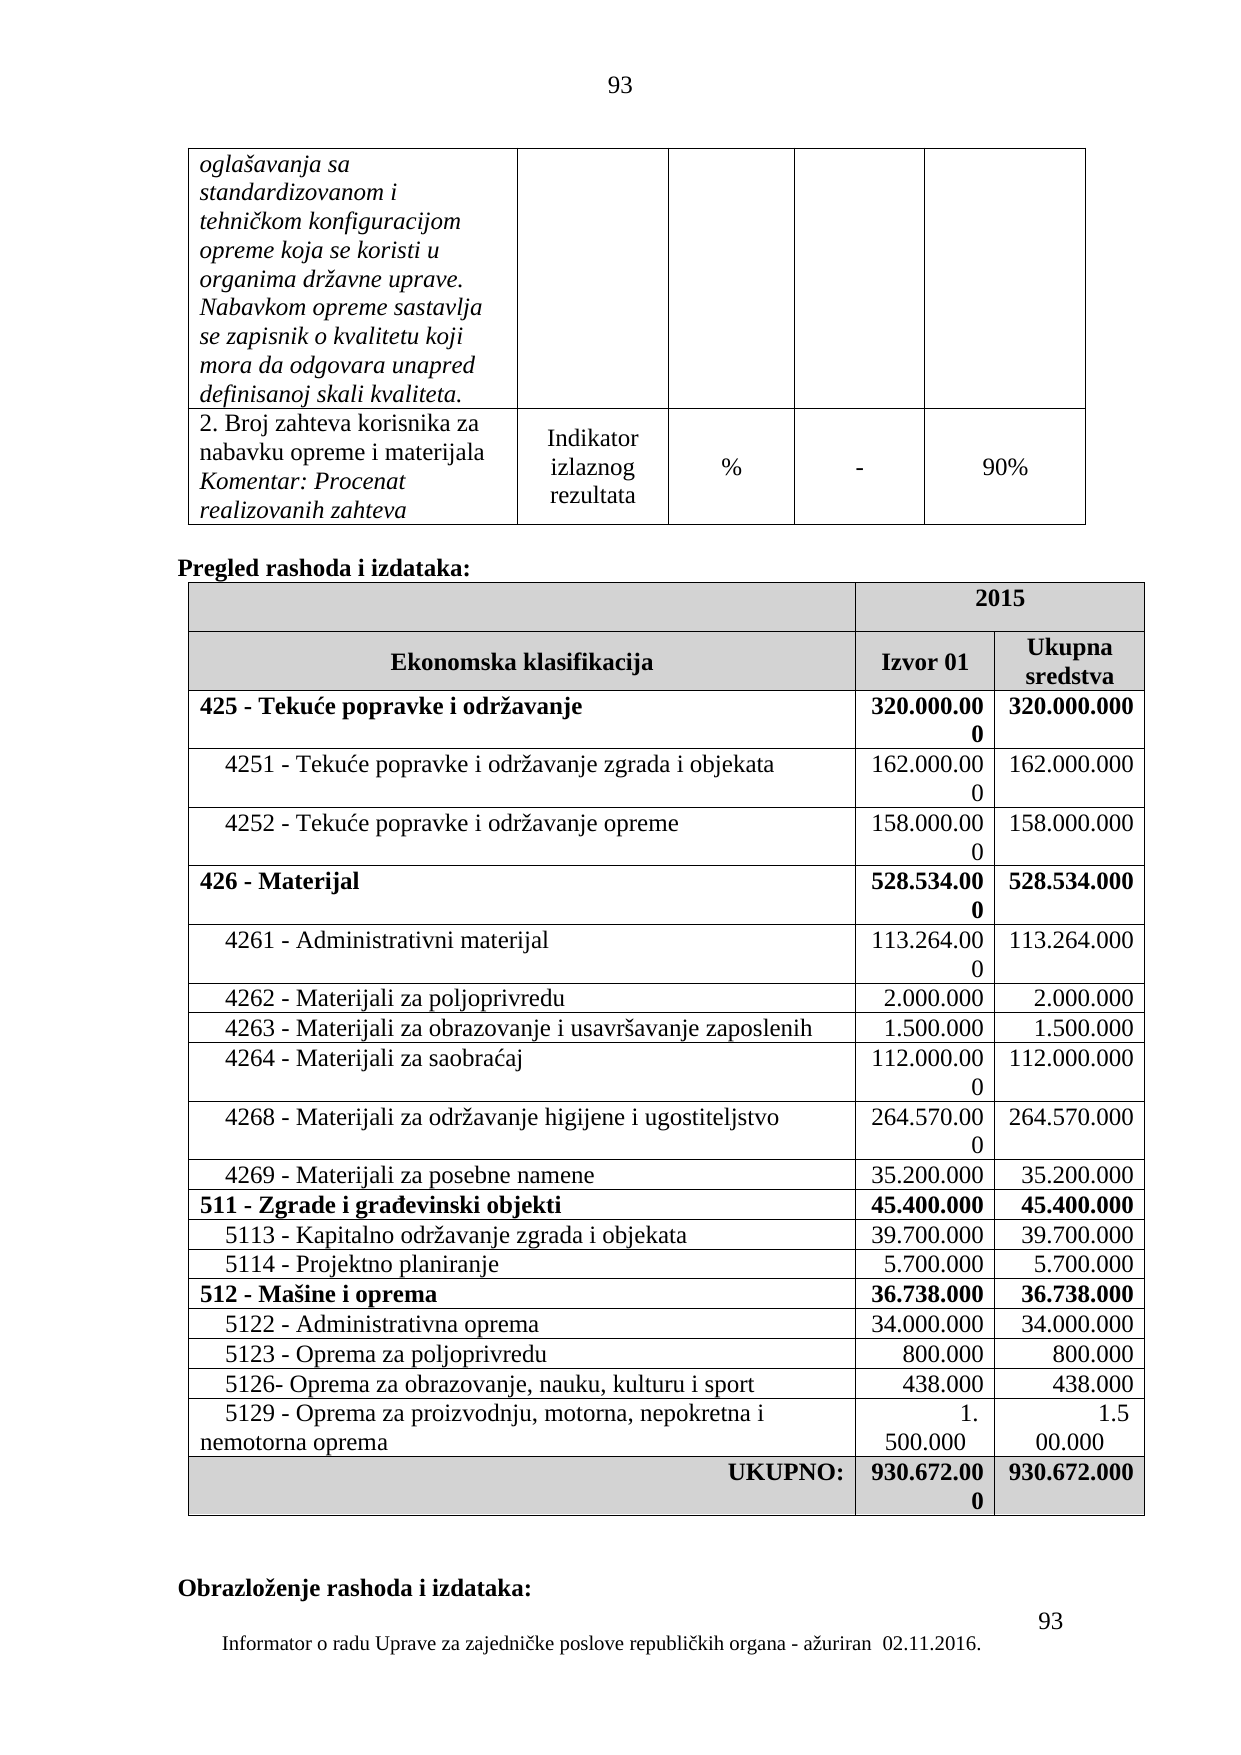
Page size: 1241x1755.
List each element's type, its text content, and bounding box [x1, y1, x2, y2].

table_cell 800.000 [856, 1339, 994, 1368]
table_cell 1.500.000 [856, 1013, 994, 1042]
table_cell 264.570.000 [995, 1102, 1144, 1159]
table_cell 930.672.000 [856, 1457, 994, 1514]
table_cell 800.000 [995, 1339, 1144, 1368]
table_cell 2.000.000 [856, 984, 994, 1012]
table_cell 320.000.000 [995, 691, 1144, 748]
table_cell 112.000.000 [995, 1043, 1144, 1101]
table_cell % [669, 409, 794, 523]
table_cell 34.000.000 [995, 1309, 1144, 1338]
table_cell 264.570.000 [856, 1102, 994, 1159]
table_cell 5122 - Administrativna oprema [189, 1309, 855, 1338]
table_cell 36.738.000 [856, 1279, 994, 1308]
table_cell 5113 - Kapitalno održavanje zgrada i objekata [189, 1220, 855, 1248]
table_cell Ukupna sredstva [995, 632, 1144, 690]
table_cell 5129 - Oprema za proizvodnju, motorna, nepokretna i nemotorna oprema [189, 1399, 855, 1456]
table_cell 113.264.000 [995, 925, 1144, 982]
table_cell 35.200.000 [856, 1160, 994, 1189]
table_cell Izvor 01 [856, 632, 994, 690]
table_cell 1.500.000 [995, 1013, 1144, 1042]
table_cell UKUPNO: [189, 1457, 855, 1514]
table_cell [669, 149, 794, 407]
table_cell 45.400.000 [856, 1190, 994, 1219]
table_cell Indikator izlaznog rezultata [518, 409, 668, 523]
table_cell 528.534.000 [995, 866, 1144, 924]
table_cell 1.500.000 [856, 1399, 994, 1456]
table_cell 5.700.000 [856, 1250, 994, 1278]
table_cell 511 - Zgrade i građevinski objekti [189, 1190, 855, 1219]
table_cell 34.000.000 [856, 1309, 994, 1338]
table_cell 426 - Materijal [189, 866, 855, 924]
table_header 2015 [856, 583, 1144, 631]
table_cell 4263 - Materijali za obrazovanje i usavršavanje zaposlenih [189, 1013, 855, 1042]
table_cell 45.400.000 [995, 1190, 1144, 1219]
table_header [189, 583, 855, 631]
table_cell 528.534.000 [856, 866, 994, 924]
table_cell 4261 - Administrativni materijal [189, 925, 855, 982]
table_cell 425 - Tekuće popravke i održavanje [189, 691, 855, 748]
table_cell 5123 - Oprema za polјoprivredu [189, 1339, 855, 1368]
table_cell 5114 - Projektno planiranje [189, 1250, 855, 1278]
table_cell 158.000.000 [995, 808, 1144, 865]
table_cell 35.200.000 [995, 1160, 1144, 1189]
table_cell oglašavanja sa standardizovanom i tehničkom konfiguracijom opreme koja se koristi u organima državne uprave. Nabavkom opreme sastavlјa se zapisnik o kvalitetu koji mora da odgovara unapred definisanoj skali kvaliteta. [189, 149, 517, 407]
table_cell 4252 - Tekuće popravke i održavanje opreme [189, 808, 855, 865]
table_cell 4268 - Materijali za održavanje higijene i ugostitelјstvo [189, 1102, 855, 1159]
table_cell 438.000 [995, 1369, 1144, 1397]
table_cell 2. Broj zahteva korisnika za nabavku opreme i materijala Komentar: Procenat realizovanih zahteva [189, 409, 517, 523]
table_cell 39.700.000 [856, 1220, 994, 1248]
table_cell 4262 - Materijali za polјoprivredu [189, 984, 855, 1012]
table_cell 1.500.000 [995, 1399, 1144, 1456]
table_cell [518, 149, 668, 407]
table_cell 2.000.000 [995, 984, 1144, 1012]
table_cell 320.000.000 [856, 691, 994, 748]
table_cell 5126- Oprema za obrazovanje, nauku, kulturu i sport [189, 1369, 855, 1397]
table_cell 158.000.000 [856, 808, 994, 865]
table_cell 39.700.000 [995, 1220, 1144, 1248]
table_cell 113.264.000 [856, 925, 994, 982]
table_cell 438.000 [856, 1369, 994, 1397]
table_cell 90% [925, 409, 1085, 523]
table_cell 112.000.000 [856, 1043, 994, 1101]
table_cell 162.000.000 [856, 749, 994, 807]
table_cell - [795, 409, 924, 523]
text Pregled rashoda i izdataka: [177, 553, 1063, 582]
table_cell Ekonomska klasifikacija [189, 632, 855, 690]
table_cell 4251 - Tekuće popravke i održavanje zgrada i objekata [189, 749, 855, 807]
table_cell 36.738.000 [995, 1279, 1144, 1308]
table_cell - [795, 149, 924, 407]
table_cell 512 - Mašine i oprema [189, 1279, 855, 1308]
table_cell 4264 - Materijali za saobraćaj [189, 1043, 855, 1101]
table_cell 4269 - Materijali za posebne namene [189, 1160, 855, 1189]
table_cell 5.700.000 [995, 1250, 1144, 1278]
table_cell 930.672.000 [995, 1457, 1144, 1514]
table_cell [925, 149, 1085, 407]
table_cell 162.000.000 [995, 749, 1144, 807]
text Obrazloženje rashoda i izdataka: [177, 1573, 1063, 1602]
